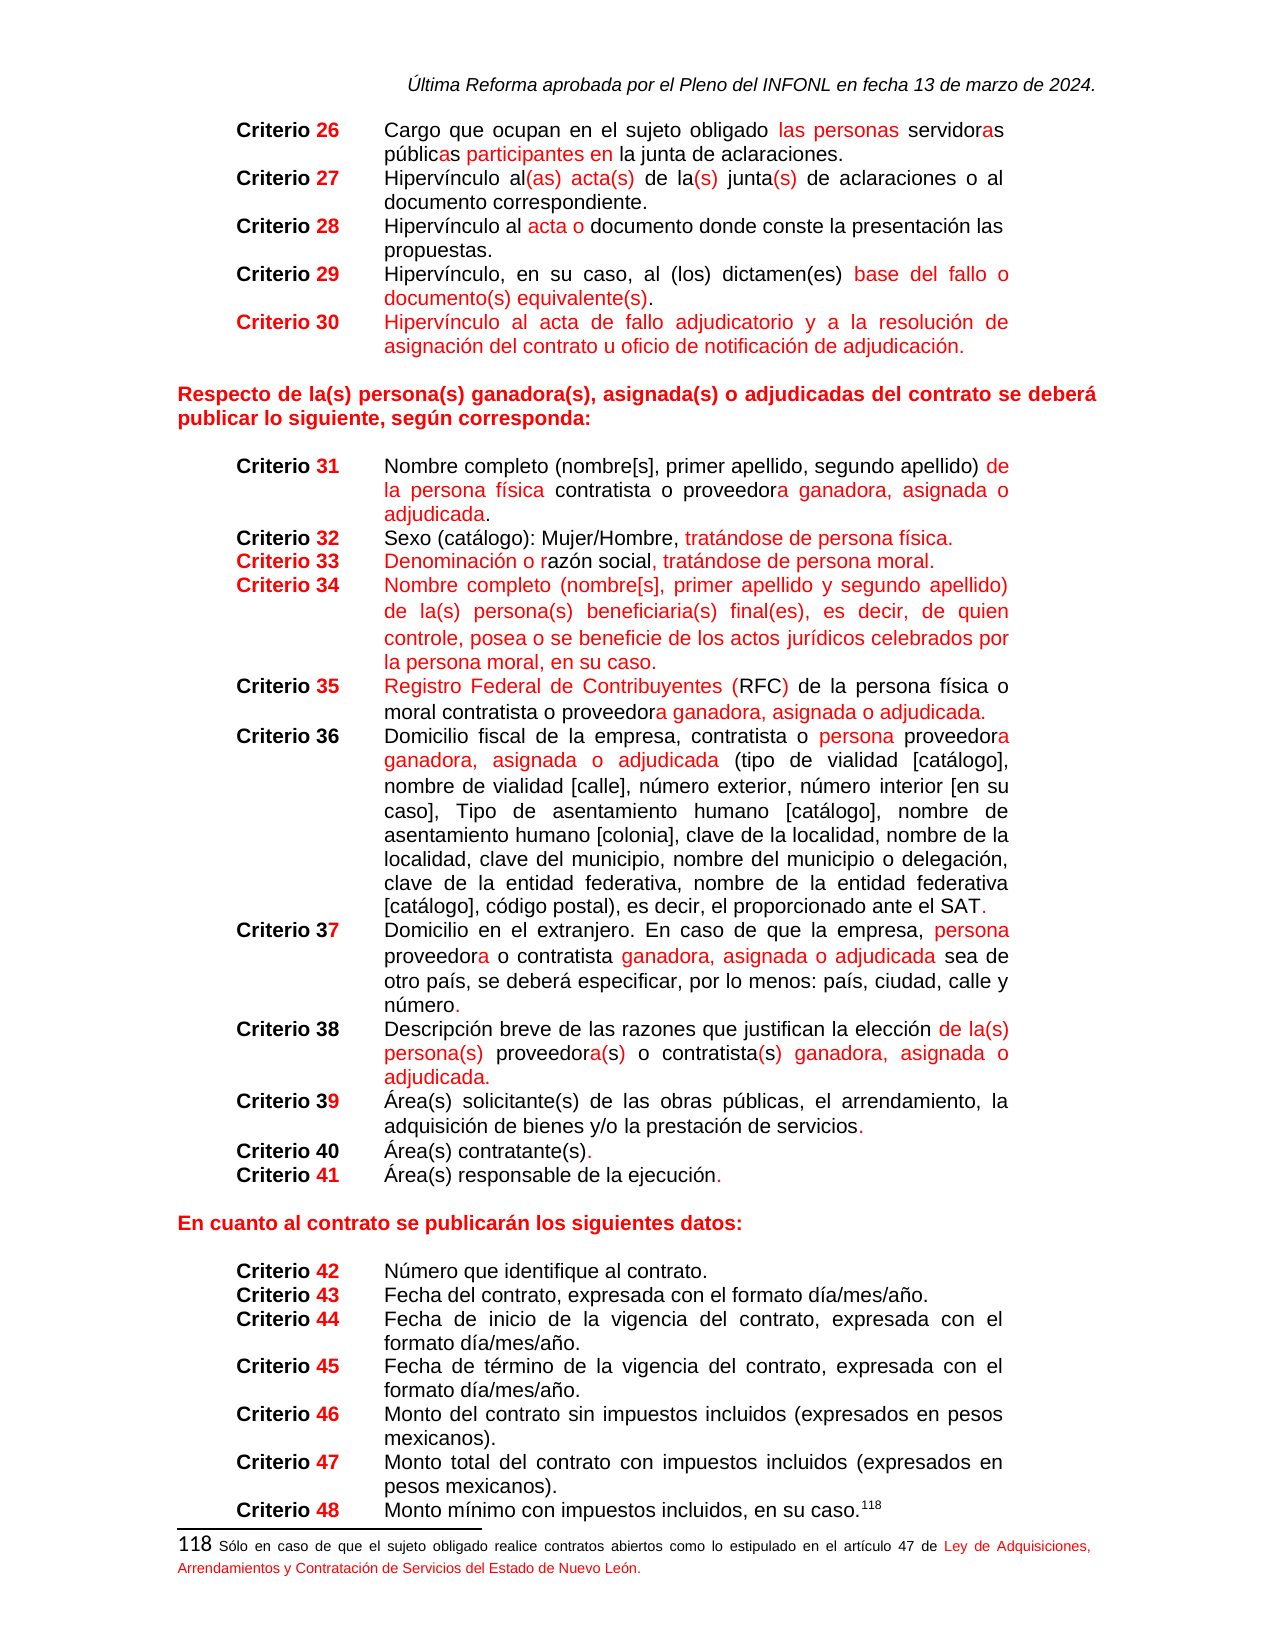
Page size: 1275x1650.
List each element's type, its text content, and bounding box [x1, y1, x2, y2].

text Criterio 31 Nombre completo (nombre[s], primer apellido, segundo apellido) de la persona física contratista o proveedora ganadora, asignada o adjudicada. [236, 453, 1009, 525]
text Criterio 30 Hipervínculo al acta de fallo adjudicatorio y a la resolución de asignación del contrato u oficio de notificación de adjudicación. [236, 310, 1009, 358]
text Criterio 35 Registro Federal de Contribuyentes (RFC) de la persona física o moral contratista o proveedora ganadora, asignada o adjudicada. [236, 674, 1009, 724]
text Criterio 41 Área(s) responsable de la ejecución. [236, 1163, 1009, 1187]
text En cuanto al contrato se publicarán los siguientes datos: [177, 1211, 1004, 1234]
text Criterio 46 Monto del contrato sin impuestos incluidos (expresados en pesos mexicanos). [236, 1402, 1004, 1450]
text Criterio 48 Monto mínimo con impuestos incluidos, en su caso. [236, 1498, 1004, 1522]
text Criterio 28 Hipervínculo al acta o documento donde conste la presentación las propuestas. [236, 214, 1004, 262]
text Criterio 27 Hipervínculo al(as) acta(s) de la(s) junta(s) de aclaraciones o al documento correspondiente. [236, 166, 1004, 214]
text Criterio 45 Fecha de término de la vigencia del contrato, expresada con el formato día/mes/año. [236, 1354, 1004, 1402]
text Criterio 40 Área(s) contratante(s). [236, 1139, 1009, 1163]
text Criterio 29 Hipervínculo, en su caso, al (los) dictamen(es) base del fallo o documento(s) equivalente(s). [236, 262, 1009, 310]
text Criterio 26 Cargo que ocupan en el sujeto obligado las personas servidoras públicas participantes en la junta de aclaraciones. [236, 118, 1004, 166]
text Criterio 37 Domicilio en el extranjero. En caso de que la empresa, persona proveedora o contratista ganadora, asignada o adjudicada sea de otro país, se deberá especificar, por lo menos: país, ciudad, calle y número. [236, 918, 1009, 1017]
text Criterio 34 Nombre completo (nombre[s], primer apellido y segundo apellido) de la(s) persona(s) beneficiaria(s) final(es), es decir, de quien controle, posea o se beneficie de los actos jurídicos celebrados por la persona moral, en su caso. [236, 573, 1009, 674]
text Criterio 38 Descripción breve de las razones que justifican la elección de la(s) persona(s) proveedora(s) o contratista(s) ganadora, asignada o adjudicada. [236, 1017, 1009, 1088]
list Sólo en caso de que el sujeto obligado realice contratos abiertos como lo estipulado en el artículo 47 de Ley de Adquisiciones, Arrendamientos y Contratación de Servicios del Estado de Nuevo León. [177, 1529, 1093, 1576]
text Criterio 43 Fecha del contrato, expresada con el formato día/mes/año. [236, 1282, 1004, 1306]
text Criterio 32 Sexo (catálogo): Mujer/Hombre, tratándose de persona física. [236, 525, 1009, 549]
text Criterio 39 Área(s) solicitante(s) de las obras públicas, el arrendamiento, la adquisición de bienes y/o la prestación de servicios. [236, 1088, 1009, 1139]
text Respecto de la(s) persona(s) ganadora(s), asignada(s) o adjudicadas del contrato se deberá publicar lo siguiente, según corresponda: [177, 382, 1098, 429]
text Criterio 33 Denominación o razón social, tratándose de persona moral. [236, 549, 1009, 573]
text Criterio 44 Fecha de inicio de la vigencia del contrato, expresada con el formato día/mes/año. [236, 1306, 1004, 1354]
text Criterio 47 Monto total del contrato con impuestos incluidos (expresados en pesos mexicanos). [236, 1450, 1004, 1498]
text Criterio 42 Número que identifique al contrato. [236, 1258, 1004, 1282]
text Criterio 36 Domicilio fiscal de la empresa, contratista o persona proveedora ganadora, asignada o adjudicada (tipo de vialidad [catálogo], nombre de vialidad [calle], número exterior, número interior [en su caso], Tipo de asentamiento humano [catálogo], nombre de asentamiento humano [colonia], clave de la localidad, nombre de la localidad, clave del municipio, nombre del municipio o delegación, clave de la entidad federativa, nombre de la entidad federativa [catálogo], código postal), es decir, el proporcionado ante el SAT. [236, 724, 1009, 918]
